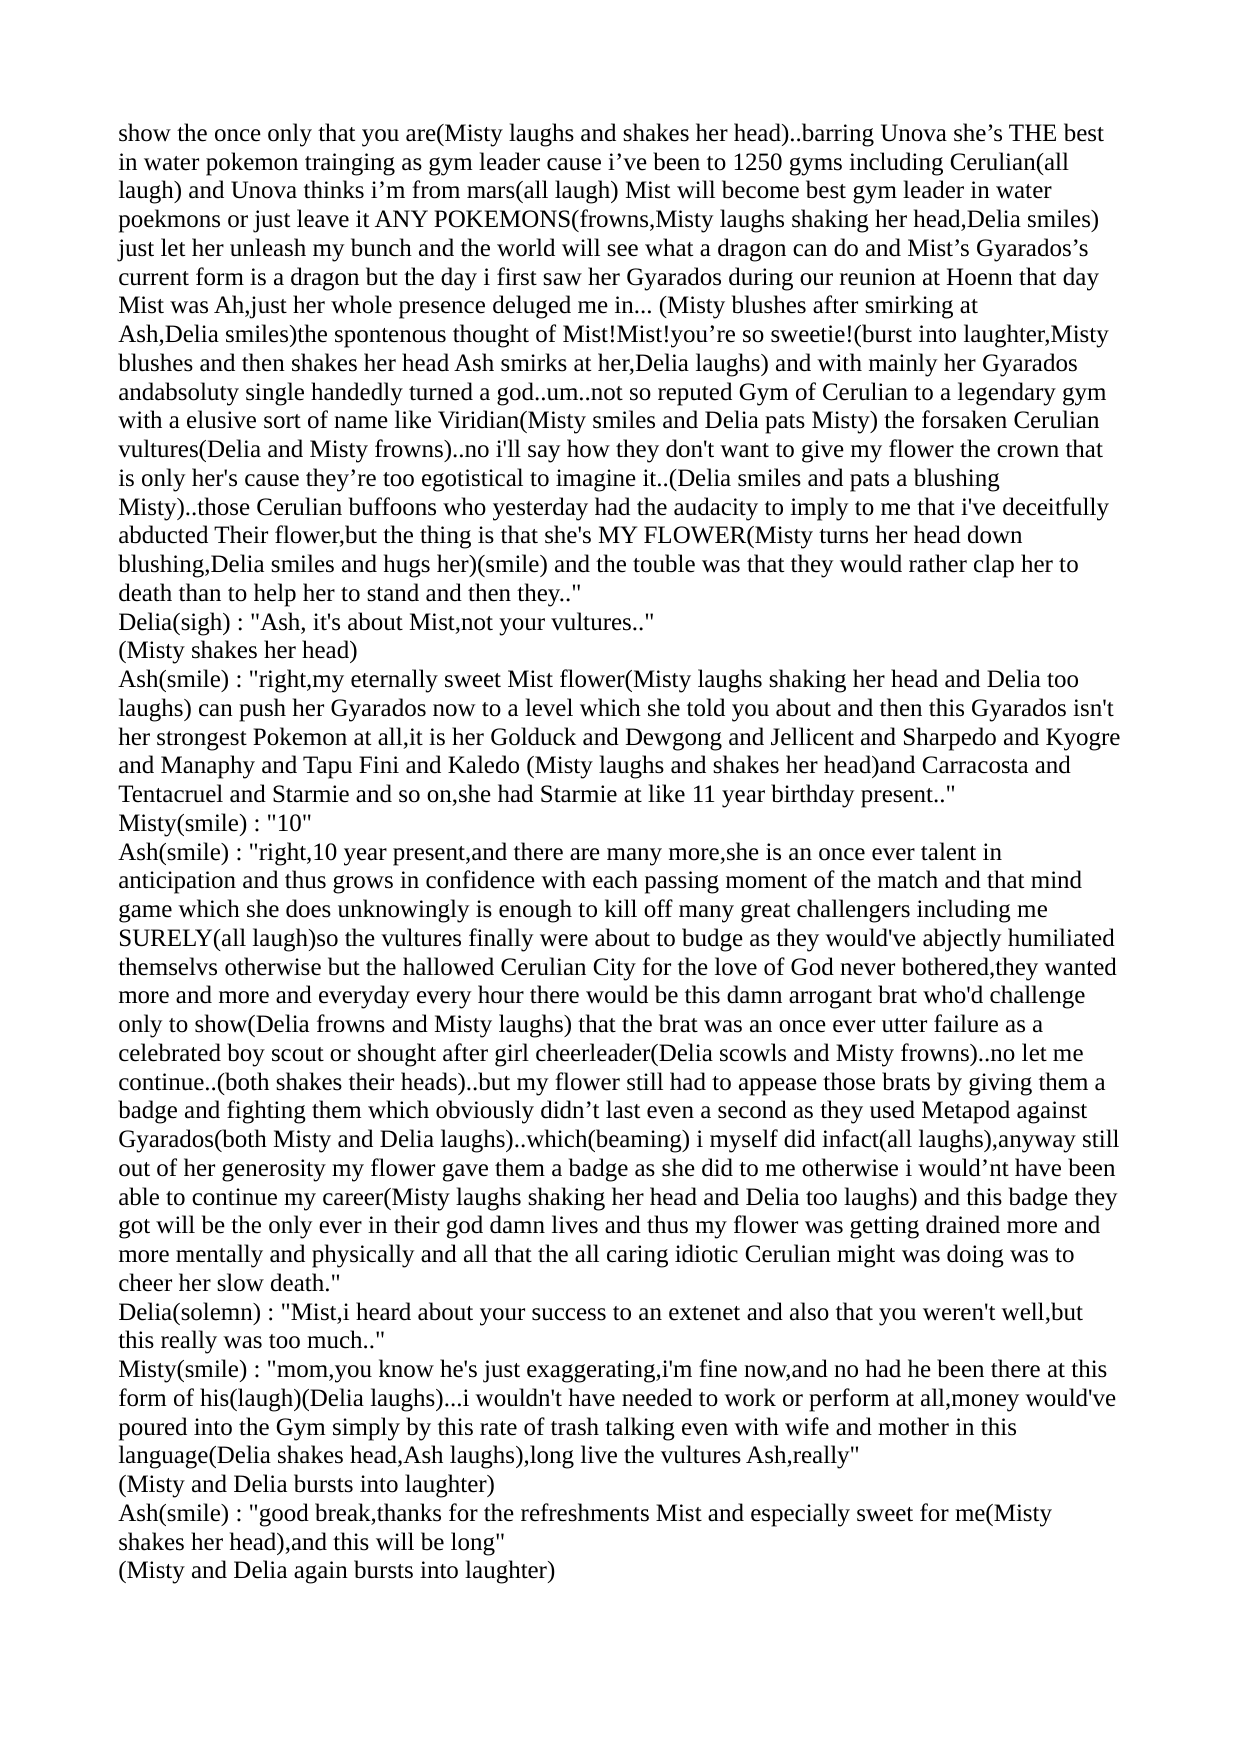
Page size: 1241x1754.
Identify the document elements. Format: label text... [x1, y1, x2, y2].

text this really was too much.." [118, 1326, 1122, 1354]
text Misty(smile) : "mom,you know he's just exaggerating,i'm fine now,and no had he been there at this form of his(laugh)(Delia laughs)...i wouldn't have needed to work or perform at all,money would've poured into the Gym simply by this rate of trash talking even with wife and mother in this language(Delia shakes head,Ash laughs),long live the vultures Ash,really" [118, 1354, 1122, 1469]
text Delia(sigh) : "Ash, it's about Mist,not your vultures.." [118, 607, 1122, 636]
text death than to help her to stand and then they.." [118, 578, 1122, 607]
text (Misty shakes her head) [118, 636, 1122, 664]
text Ash(smile) : "right,10 year present,and there are many more,she is an once ever talent in anticipation and thus grows in confidence with each passing moment of the match and that mind game which she does unknowingly is enough to kill off many great challengers including me SURELY(all laugh)so the vultures finally were about to budge as they would've abjectly humiliated themselvs otherwise but the hallowed Cerulian City for the love of God never bothered,they wanted more and more and everyday every hour there would be this damn arrogant brat who'd challenge only to show(Delia frowns and Misty laughs) that the brat was an once ever utter failure as a celebrated boy scout or shought after girl cheerleader(Delia scowls and Misty frowns)..no let me continue..(both shakes their heads)..but my flower still had to appease those brats by giving them a badge and fighting them which obviously didn’t last even a second as they used Metapod against Gyarados(both Misty and Delia laughs)..which(beaming) i myself did infact(all laughs),anyway still out of her generosity my flower gave them a badge as she did to me otherwise i would’nt have been able to continue my career(Misty laughs shaking her head and Delia too laughs) and this badge they [118, 837, 1122, 1211]
text Ash,Delia smiles)the spontenous thought of Mist!Mist!you’re so sweetie!(burst into laughter,Misty blushes and then shakes her head Ash smirks at her,Delia laughs) and with mainly her Gyarados andabsoluty single handedly turned a god..um..not so reputed Gym of Cerulian to a legendary gym with a elusive sort of name like Viridian(Misty smiles and Delia pats Misty) the forsaken Cerulian [118, 319, 1122, 434]
text (Misty and Delia bursts into laughter) [118, 1469, 1122, 1498]
text vultures(Delia and Misty frowns)..no i'll say how they don't want to give my flower the crown that is only her's cause they’re too egotistical to imagine it..(Delia smiles and pats a blushing Misty)..those Cerulian buffoons who yesterday had the audacity to imply to me that i've deceitfully abducted Their flower,but the thing is that she's MY FLOWER(Misty turns her head down blushing,Delia smiles and hugs her)(smile) and the touble was that they would rather clap her to [118, 434, 1122, 578]
text Misty(smile) : "10" [118, 808, 1122, 837]
text show the once only that you are(Misty laughs and shakes her head)..barring Unova she’s THE best in water pokemon trainging as gym leader cause i’ve been to 1250 gyms including Cerulian(all laugh) and Unova thinks i’m from mars(all laugh) Mist will become best gym leader in water poekmons or just leave it ANY POKEMONS(frowns,Misty laughs shaking her head,Delia smiles) just let her unleash my bunch and the world will see what a dragon can do and Mist’s Gyarados’s current form is a dragon but the day i first saw her Gyarados during our reunion at Hoenn that day Mist was Ah,just her whole presence deluged me in... (Misty blushes after smirking at [118, 118, 1122, 319]
text cheer her slow death." [118, 1268, 1122, 1297]
text Ash(smile) : "right,my eternally sweet Mist flower(Misty laughs shaking her head and Delia too laughs) can push her Gyarados now to a level which she told you about and then this Gyarados isn't her strongest Pokemon at all,it is her Golduck and Dewgong and Jellicent and Sharpedo and Kyogre and Manaphy and Tapu Fini and Kaledo (Misty laughs and shakes her head)and Carracosta and Tentacruel and Starmie and so on,she had Starmie at like 11 year birthday present.." [118, 664, 1122, 808]
text got will be the only ever in their god damn lives and thus my flower was getting drained more and [118, 1211, 1122, 1239]
text Delia(solemn) : "Mist,i heard about your success to an extenet and also that you weren't well,but [118, 1297, 1122, 1326]
text more mentally and physically and all that the all caring idiotic Cerulian might was doing was to [118, 1239, 1122, 1268]
text (Misty and Delia again bursts into laughter) [118, 1556, 1122, 1584]
text Ash(smile) : "good break,thanks for the refreshments Mist and especially sweet for me(Misty shakes her head),and this will be long" [118, 1498, 1122, 1556]
